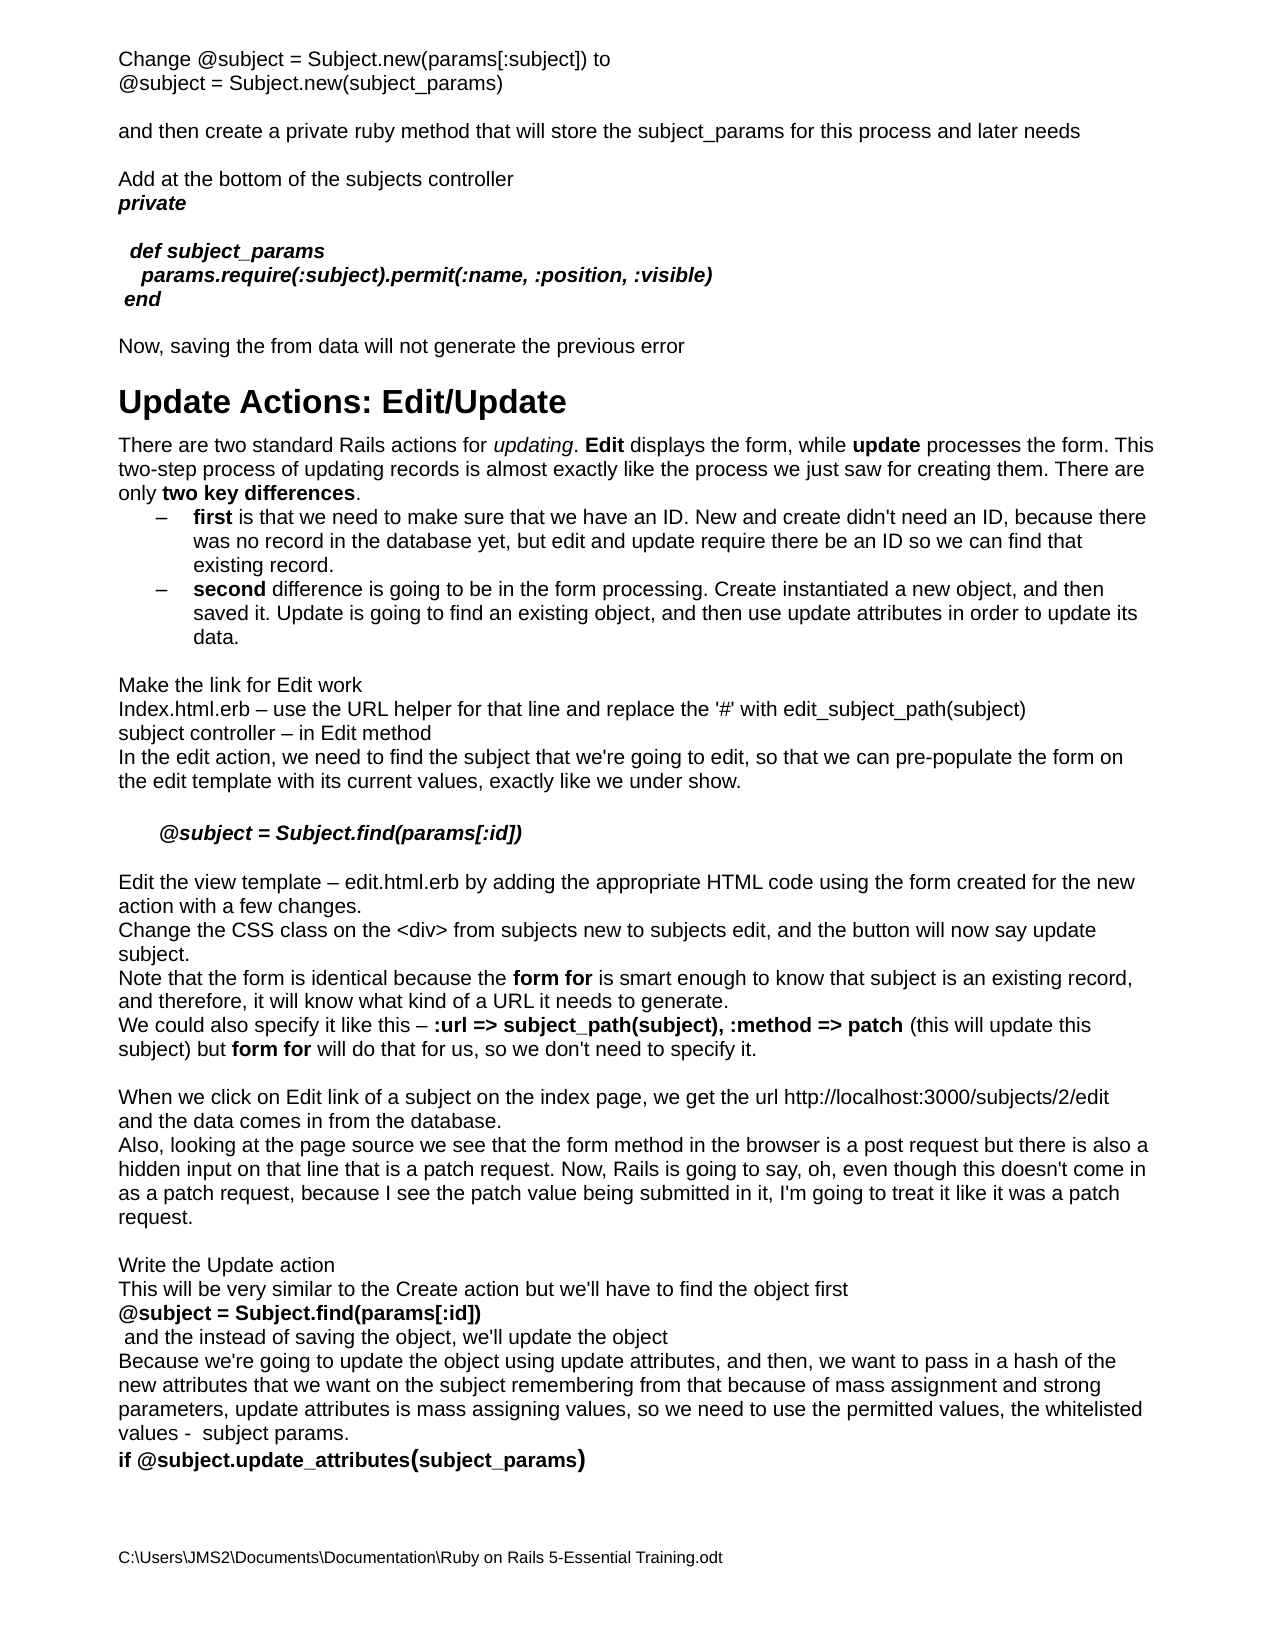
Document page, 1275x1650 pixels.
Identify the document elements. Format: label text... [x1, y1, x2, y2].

text There are two standard Rails actions for updating. Edit displays the form, while update processes the form. This two-step process of updating records is almost exactly like the process we just saw for creating them. There are only two key differences. [118, 433, 1157, 505]
text Index.html.erb – use the URL helper for that line and replace the '#' with edit_subject_path(subject) [118, 697, 1157, 721]
text Make the link for Edit work [118, 673, 1157, 697]
text and then create a private ruby method that will store the subject_params for this process and later needs [118, 119, 1157, 143]
subtitle @subject = Subject.find(params[:id]) [118, 1301, 1157, 1325]
text subject controller – in Edit method [118, 721, 1157, 745]
subtitle @subject = Subject.find(params[:id]) [118, 817, 1157, 846]
subtitle Update Actions: Edit/Update [118, 382, 1157, 421]
text We could also specify it like this – :url => subject_path(subject), :method => patch (this will update this subject) but form for will do that for us, so we don't need to specify it. [118, 1013, 1157, 1061]
text In the edit action, we need to find the subject that we're going to edit, so that we can pre-populate the form on the edit template with its current values, exactly like we under show. [118, 745, 1157, 793]
subtitle private def subject_params params.require(:subject).permit(:name, :position, :visible) end [118, 191, 1157, 310]
text and the data comes in from the database. [118, 1109, 1157, 1133]
subtitle if @subject.update_attributes(subject_params) [118, 1444, 1157, 1473]
list first is that we need to make sure that we have an ID. New and create didn't need an ID, because there was no record in the database yet, but edit and update require there be an ID so we can find that existing record. [156, 505, 1157, 577]
text Because we're going to update the object using update attributes, and then, we want to pass in a hash of the new attributes that we want on the subject remembering from that because of mass assignment and strong parameters, update attributes is mass assigning values, so we need to use the permitted values, the whitelisted values - subject params. [118, 1349, 1157, 1444]
text Note that the form is identical because the form for is smart enough to know that subject is an existing record, and therefore, it will know what kind of a URL it needs to generate. [118, 965, 1157, 1013]
text @subject = Subject.new(subject_params) [118, 71, 1157, 95]
text Change @subject = Subject.new(params[:subject]) to [118, 47, 1157, 71]
text Write the Update action [118, 1253, 1157, 1277]
text When we click on Edit link of a subject on the index page, we get the url http://localhost:3000/subjects/2/edit [118, 1085, 1157, 1109]
text Now, saving the from data will not generate the previous error [118, 334, 1157, 358]
text Add at the bottom of the subjects controller [118, 167, 1157, 191]
text Change the CSS class on the <div> from subjects new to subjects edit, and the button will now say update subject. [118, 917, 1157, 965]
list second difference is going to be in the form processing. Create instantiated a new object, and then saved it. Update is going to find an existing object, and then use update attributes in order to update its data. [156, 577, 1157, 649]
text and the instead of saving the object, we'll update the object [118, 1325, 1157, 1349]
text This will be very similar to the Create action but we'll have to find the object first [118, 1277, 1157, 1301]
text Also, looking at the page source we see that the form method in the browser is a post request but there is also a hidden input on that line that is a patch request. Now, Rails is going to say, oh, even though this doesn't come in as a patch request, because I see the patch value being submitted in it, I'm going to treat it like it was a patch request. [118, 1133, 1157, 1229]
text Edit the view template – edit.html.erb by adding the appropriate HTML code using the form created for the new action with a few changes. [118, 869, 1157, 917]
